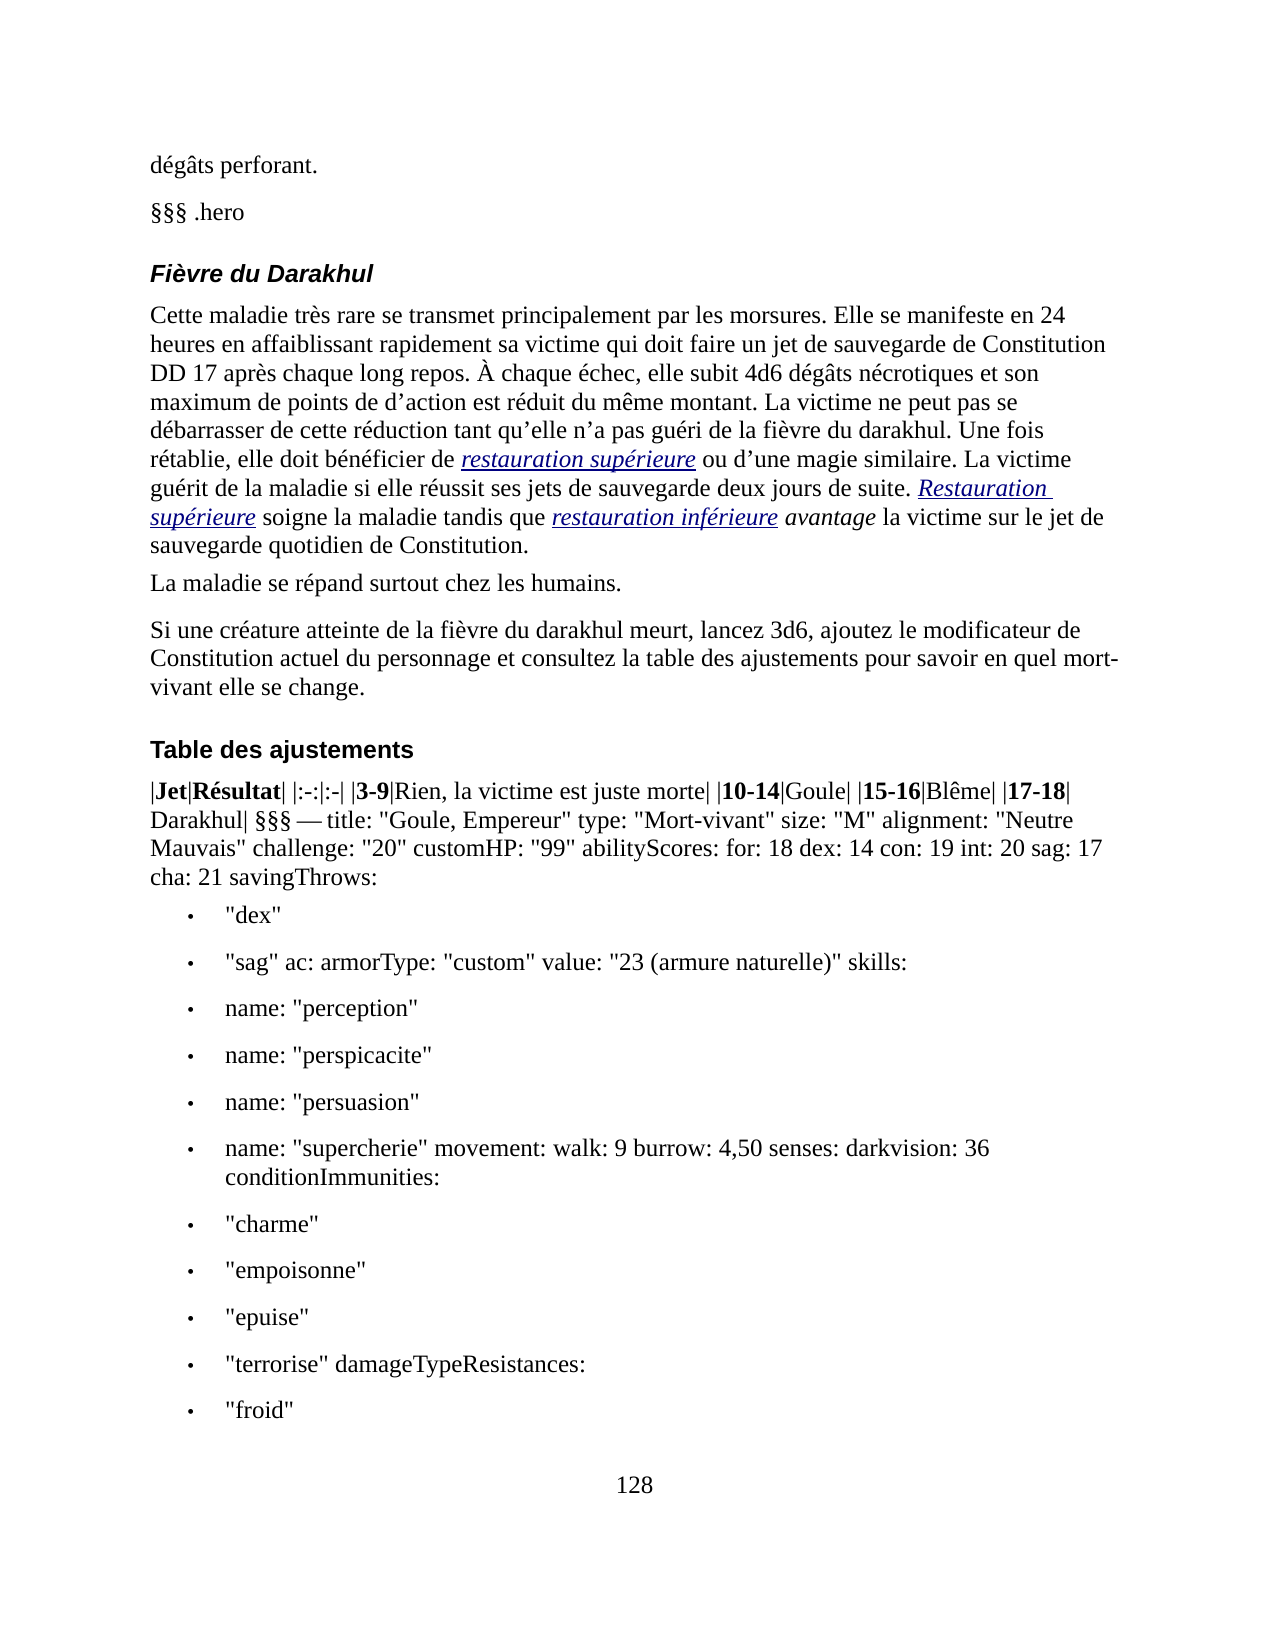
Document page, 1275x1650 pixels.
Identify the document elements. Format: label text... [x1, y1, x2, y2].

text Cette maladie très rare se transmet principalement par les morsures. Elle se manifeste en 24 heures en affaiblissant rapidement sa victime qui doit faire un jet de sauvegarde de Constitution DD 17 après chaque long repos. À chaque échec, elle subit 4d6 dégâts nécrotiques et son maximum de points de d’action est réduit du même montant. La victime ne peut pas se débarrasser de cette réduction tant qu’elle n’a pas guéri de la fièvre du darakhul. Une fois rétablie, elle doit bénéficier de restauration supérieure ou d’une magie similaire. La victime guérit de la maladie si elle réussit ses jets de sauvegarde deux jours de suite. Restauration supérieure soigne la maladie tandis que restauration inférieure avantage la victime sur le jet de sauvegarde quotidien de Constitution. [150, 300, 1125, 559]
list "froid" [187, 1395, 1125, 1424]
list "dex" [187, 900, 1125, 929]
list name: "persuasion" [187, 1087, 1125, 1115]
text §§§ .hero [150, 197, 1125, 225]
list "sag" ac: armorType: "custom" value: "23 (armure naturelle)" skills: [187, 947, 1125, 975]
list "epuise" [187, 1302, 1125, 1331]
list "empoisonne" [187, 1255, 1125, 1284]
list name: "supercherie" movement: walk: 9 burrow: 4,50 senses: darkvision: 36 conditionImmunities: [187, 1133, 1125, 1191]
text |Jet|Résultat| |:-:|:-| |3-9|Rien, la victime est juste morte| |10-14|Goule| |15-16|Blême| |17-18|Darakhul| §§§ — title: "Goule, Empereur" type: "Mort-vivant" size: "M" alignment: "Neutre Mauvais" challenge: "20" customHP: "99" abilityScores: for: 18 dex: 14 con: 19 int: 20 sag: 17 cha: 21 savingThrows: [150, 776, 1125, 891]
list "charme" [187, 1209, 1125, 1237]
list "terrorise" damageTypeResistances: [187, 1349, 1125, 1377]
text La maladie se répand surtout chez les humains. [150, 568, 1125, 597]
list name: "perspicacite" [187, 1040, 1125, 1069]
text dégâts perforant. [150, 150, 1125, 179]
subtitle Table des ajustements [150, 735, 1125, 763]
subtitle Fièvre du Darakhul [150, 259, 1125, 288]
text Si une créature atteinte de la fièvre du darakhul meurt, lancez 3d6, ajoutez le modificateur de Constitution actuel du personnage et consultez la table des ajustements pour savoir en quel mort-vivant elle se change. [150, 615, 1125, 701]
list name: "perception" [187, 993, 1125, 1022]
